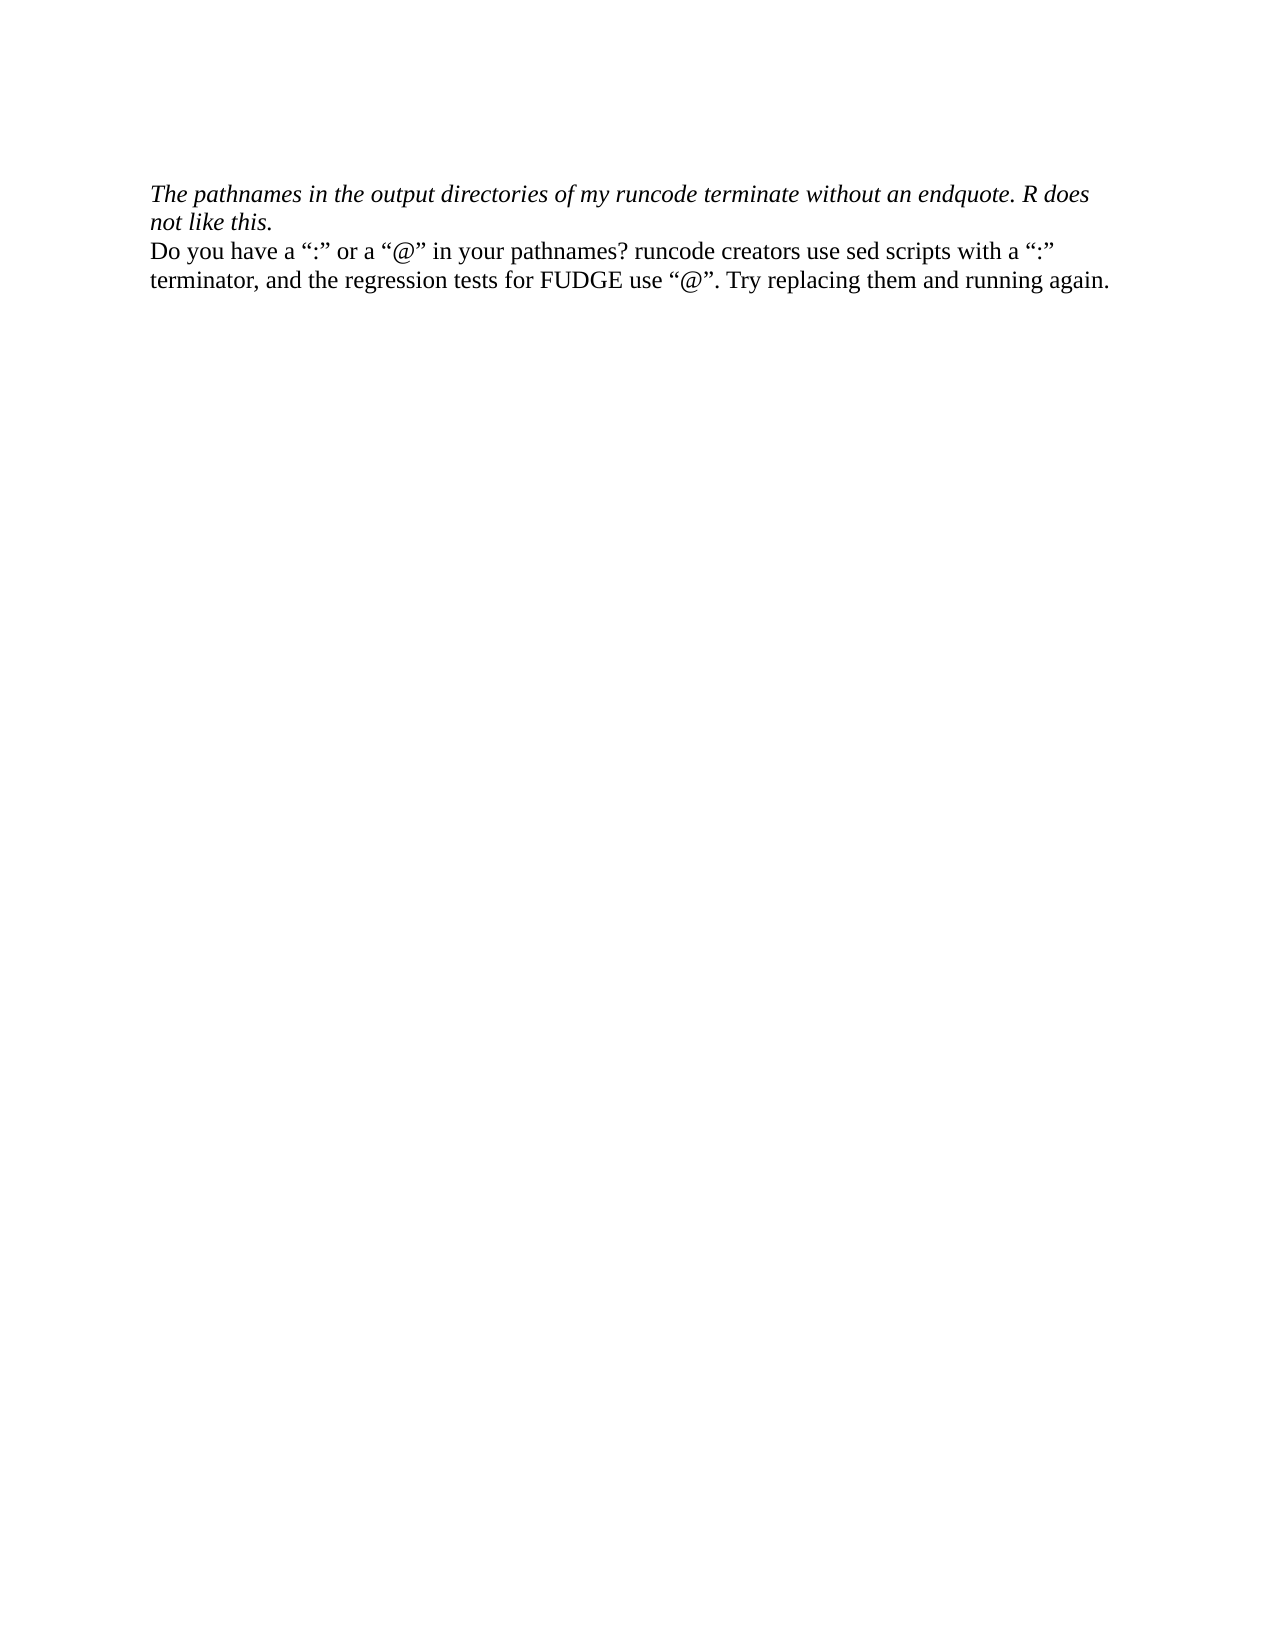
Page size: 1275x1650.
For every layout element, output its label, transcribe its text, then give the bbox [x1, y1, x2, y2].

text The pathnames in the output directories of my runcode terminate without an endquote. R does not like this. [150, 179, 1125, 236]
text Do you have a “:” or a “@” in your pathnames? runcode creators use sed scripts with a “:” terminator, and the regression tests for FUDGE use “@”. Try replacing them and running again. [150, 236, 1125, 294]
